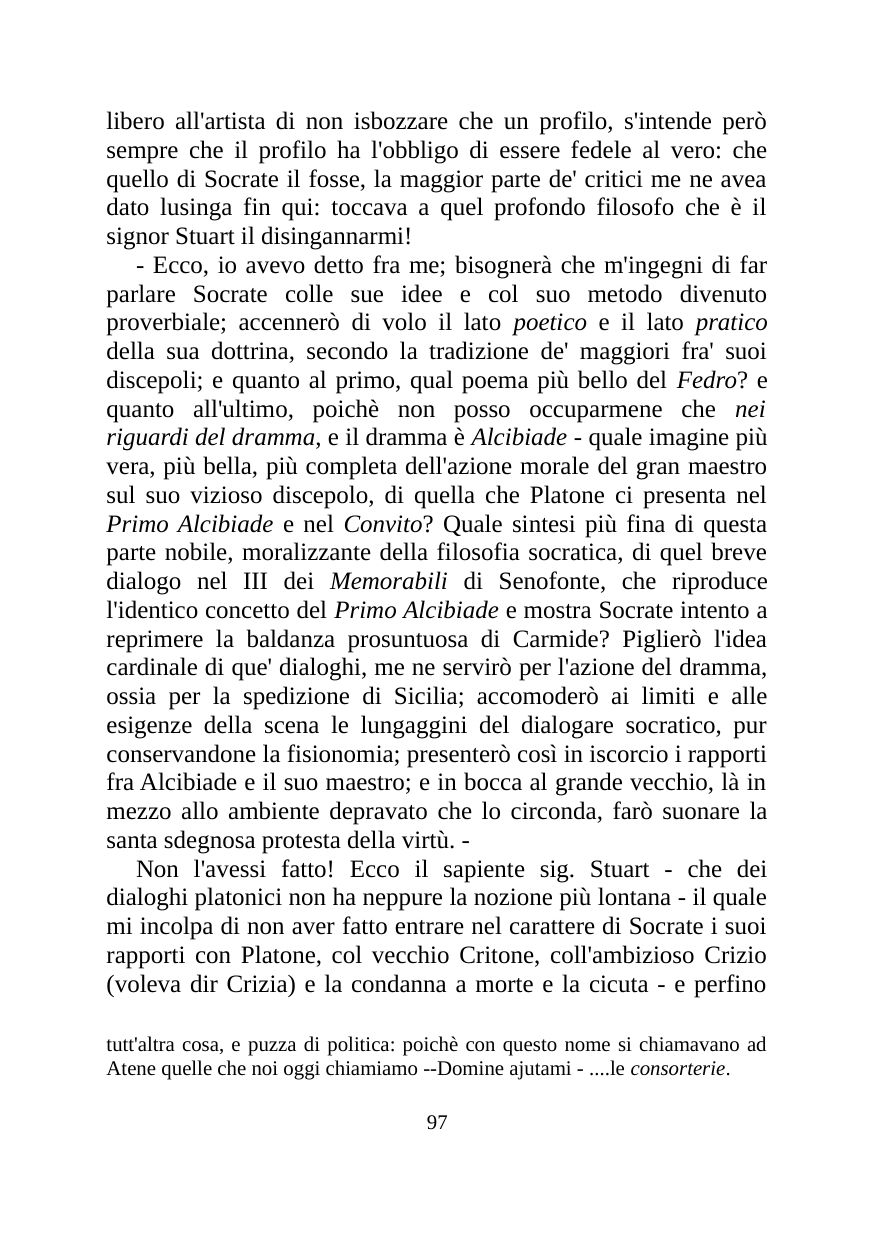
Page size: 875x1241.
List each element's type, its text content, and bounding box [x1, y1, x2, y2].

text Non l'avessi fatto! Ecco il sapiente sig. Stuart - che dei dialoghi platonici non ha neppure la nozione più lontana - il quale mi incolpa di non aver fatto entrare nel carattere di Socrate i suoi rapporti con Platone, col vecchio Critone, coll'ambizioso Crizio (voleva dir Crizia) e la condanna a morte e la cicuta - e perfino [106, 854, 768, 997]
text tutt'altra cosa, e puzza di politica: poichè con questo nome si chiamavano ad Atene quelle che noi oggi chiamiamo --Domine ajutami - ....le consorterie. [106, 1032, 768, 1080]
text libero all'artista di non isbozzare che un profilo, s'intende però sempre che il profilo ha l'obbligo di essere fedele al vero: che quello di Socrate il fosse, la maggior parte de' critici me ne avea dato lusinga fin qui: toccava a quel profondo filosofo che è il signor Stuart il disingannarmi! [106, 106, 768, 250]
text - Ecco, io avevo detto fra me; bisognerà che m'ingegni di far parlare Socrate colle sue idee e col suo metodo divenuto proverbiale; accennerò di volo il lato poetico e il lato pratico della sua dottrina, secondo la tradizione de' maggiori fra' suoi discepoli; e quanto al primo, qual poema più bello del Fedro? e quanto all'ultimo, poichè non posso occuparmene che nei riguardi del dramma, e il dramma è Alcibiade - quale imagine più vera, più bella, più completa dell'azione morale del gran maestro sul suo vizioso discepolo, di quella che Platone ci presenta nel Primo Alcibiade e nel Convito? Quale sintesi più fina di questa parte nobile, moralizzante della filosofia socratica, di quel breve dialogo nel III dei Memorabili di Senofonte, che riproduce l'identico concetto del Primo Alcibiade e mostra Socrate intento a reprimere la baldanza prosuntuosa di Carmide? Piglierò l'idea cardinale di que' dialoghi, me ne servirò per l'azione del dramma, ossia per la spedizione di Sicilia; accomoderò ai limiti e alle esigenze della scena le lungaggini del dialogare socratico, pur conservandone la fisionomia; presenterò così in iscorcio i rapporti fra Alcibiade e il suo maestro; e in bocca al grande vecchio, là in mezzo allo ambiente depravato che lo circonda, farò suonare la santa sdegnosa protesta della virtù. - [106, 250, 768, 854]
